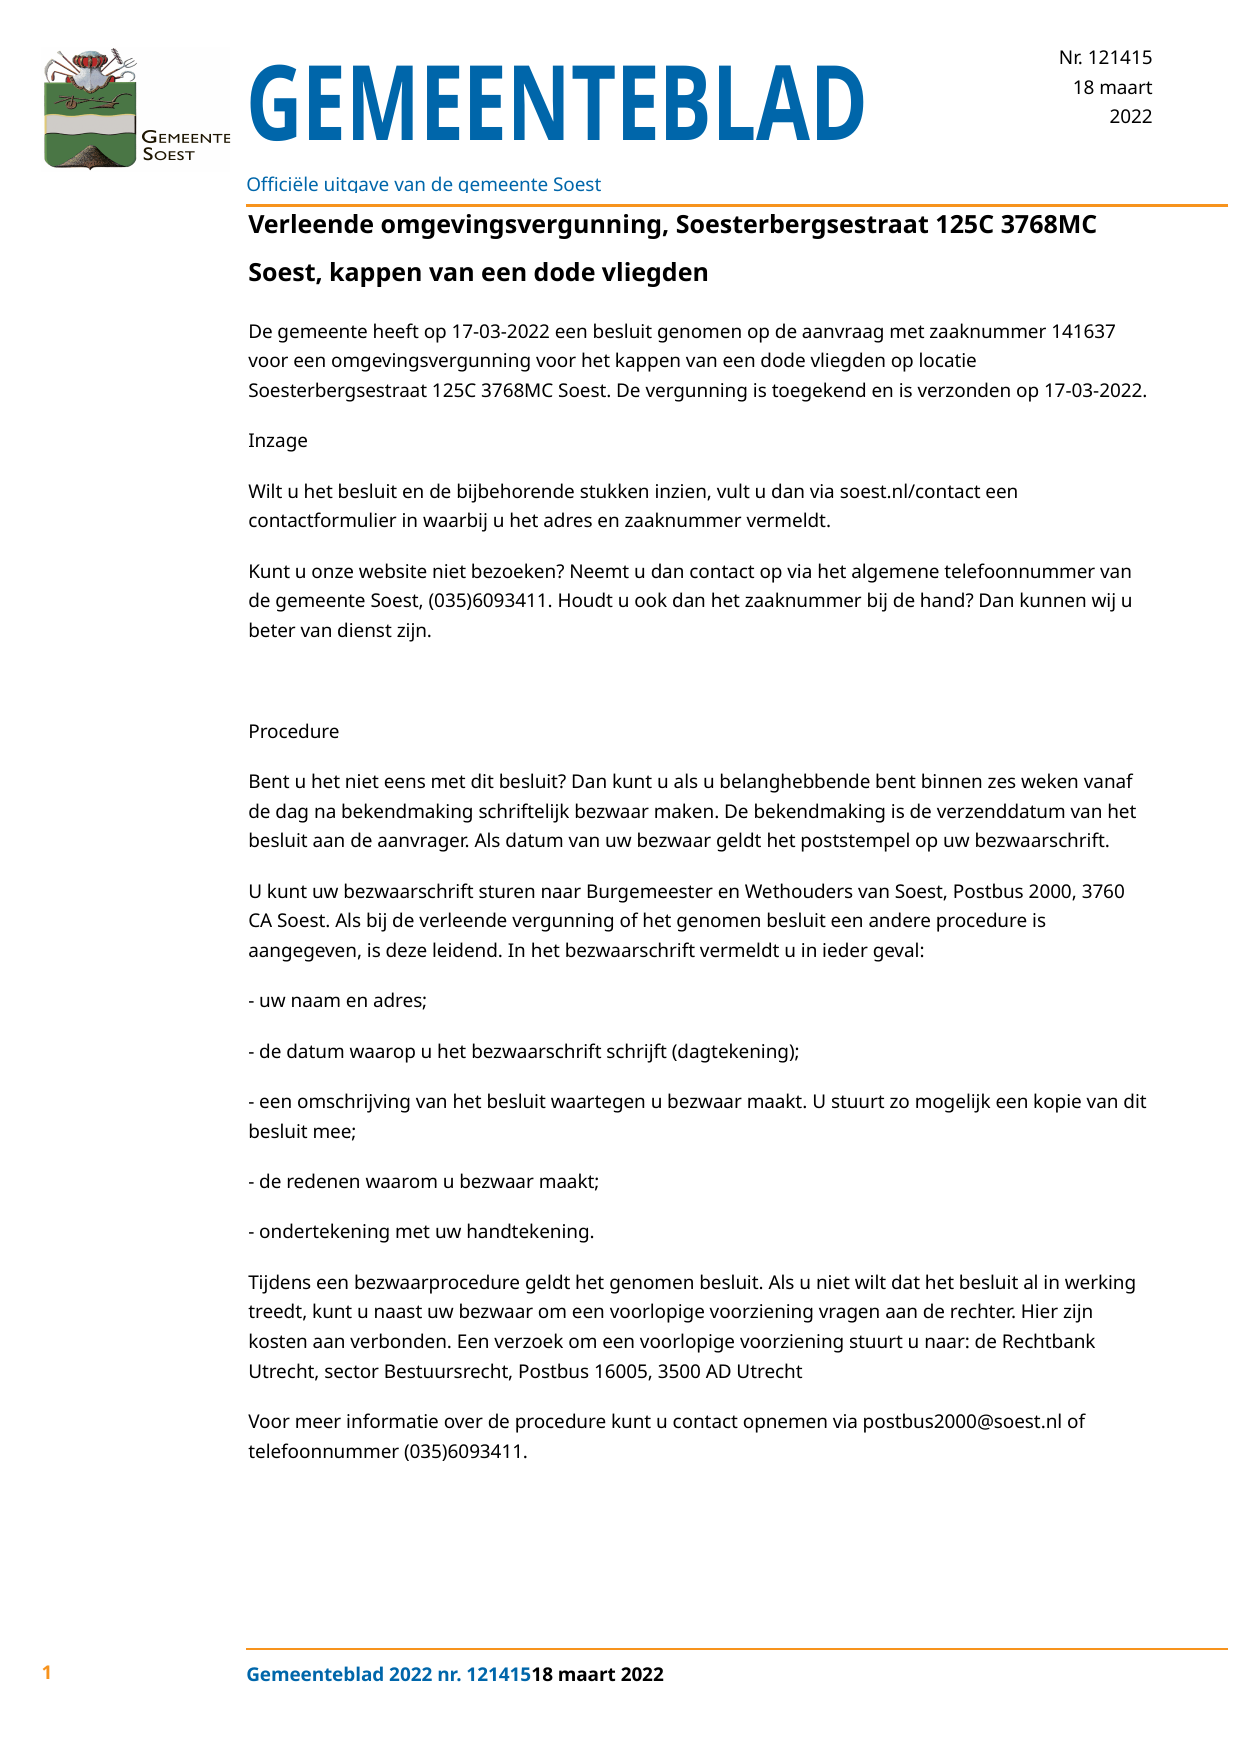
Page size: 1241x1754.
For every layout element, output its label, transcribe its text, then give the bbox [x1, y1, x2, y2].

text Inzage [248, 427, 1152, 453]
text - de redenen waarom u bezwaar maakt; [248, 1168, 1152, 1194]
picture [41, 47, 231, 172]
text U kunt uw bezwaarschrift sturen naar Burgemeester en Wethouders van Soest, Postbus 2000, 3760 CA Soest. Als bij de verleende vergunning of het genomen besluit een andere procedure is aangegeven, is deze leidend. In het bezwaarschrift vermeldt u in ieder geval: [248, 878, 1152, 963]
text Wilt u het besluit en de bijbehorende stukken inzien, vult u dan via soest.nl/contact een contactformulier in waarbij u het adres en zaaknummer vermeldt. [248, 478, 1152, 533]
text - uw naam en adres; [248, 987, 1152, 1013]
text Procedure [248, 718, 1152, 744]
text Tijdens een bezwaarprocedure geldt het genomen besluit. Als u niet wilt dat het besluit al in werking treedt, kunt u naast uw bezwaar om een voorlopige voorziening vragen aan de rechter. Hier zijn kosten aan verbonden. Een verzoek om een voorlopige voorziening stuurt u naar: de Rechtbank Utrecht, sector Bestuursrecht, Postbus 16005, 3500 AD Utrecht [248, 1269, 1152, 1384]
text Verleende omgevingsvergunning, Soesterbergsestraat 125C 3768MC Soest, kappen van een dode vliegden [248, 207, 1152, 288]
text - de datum waarop u het bezwaarschrift schrijft (dagtekening); [248, 1038, 1152, 1064]
text - een omschrijving van het besluit waartegen u bezwaar maakt. U stuurt zo mogelijk een kopie van dit besluit mee; [248, 1088, 1152, 1144]
text Kunt u onze website niet bezoeken? Neemt u dan contact op via het algemene telefoonnummer van de gemeente Soest, (035)6093411. Houdt u ook dan het zaaknummer bij de hand? Dan kunnen wij u beter van dienst zijn. [248, 558, 1152, 643]
text - ondertekening met uw handtekening. [248, 1219, 1152, 1244]
text Bent u het niet eens met dit besluit? Dan kunt u als u belanghebbende bent binnen zes weken vanaf de dag na bekendmaking schriftelijk bezwaar maken. De bekendmaking is de verzenddatum van het besluit aan de aanvrager. Als datum van uw bezwaar geldt het poststempel op uw bezwaarschrift. [248, 768, 1152, 853]
text Voor meer informatie over de procedure kunt u contact opnemen via postbus2000@soest.nl of telefoonnummer (035)6093411. [248, 1408, 1152, 1464]
text De gemeente heeft op 17-03-2022 een besluit genomen op de aanvraag met zaaknummer 141637 voor een omgevingsvergunning voor het kappen van een dode vliegden op locatie Soesterbergsestraat 125C 3768MC Soest. De vergunning is toegekend en is verzonden op 17-03-2022. [248, 318, 1152, 403]
